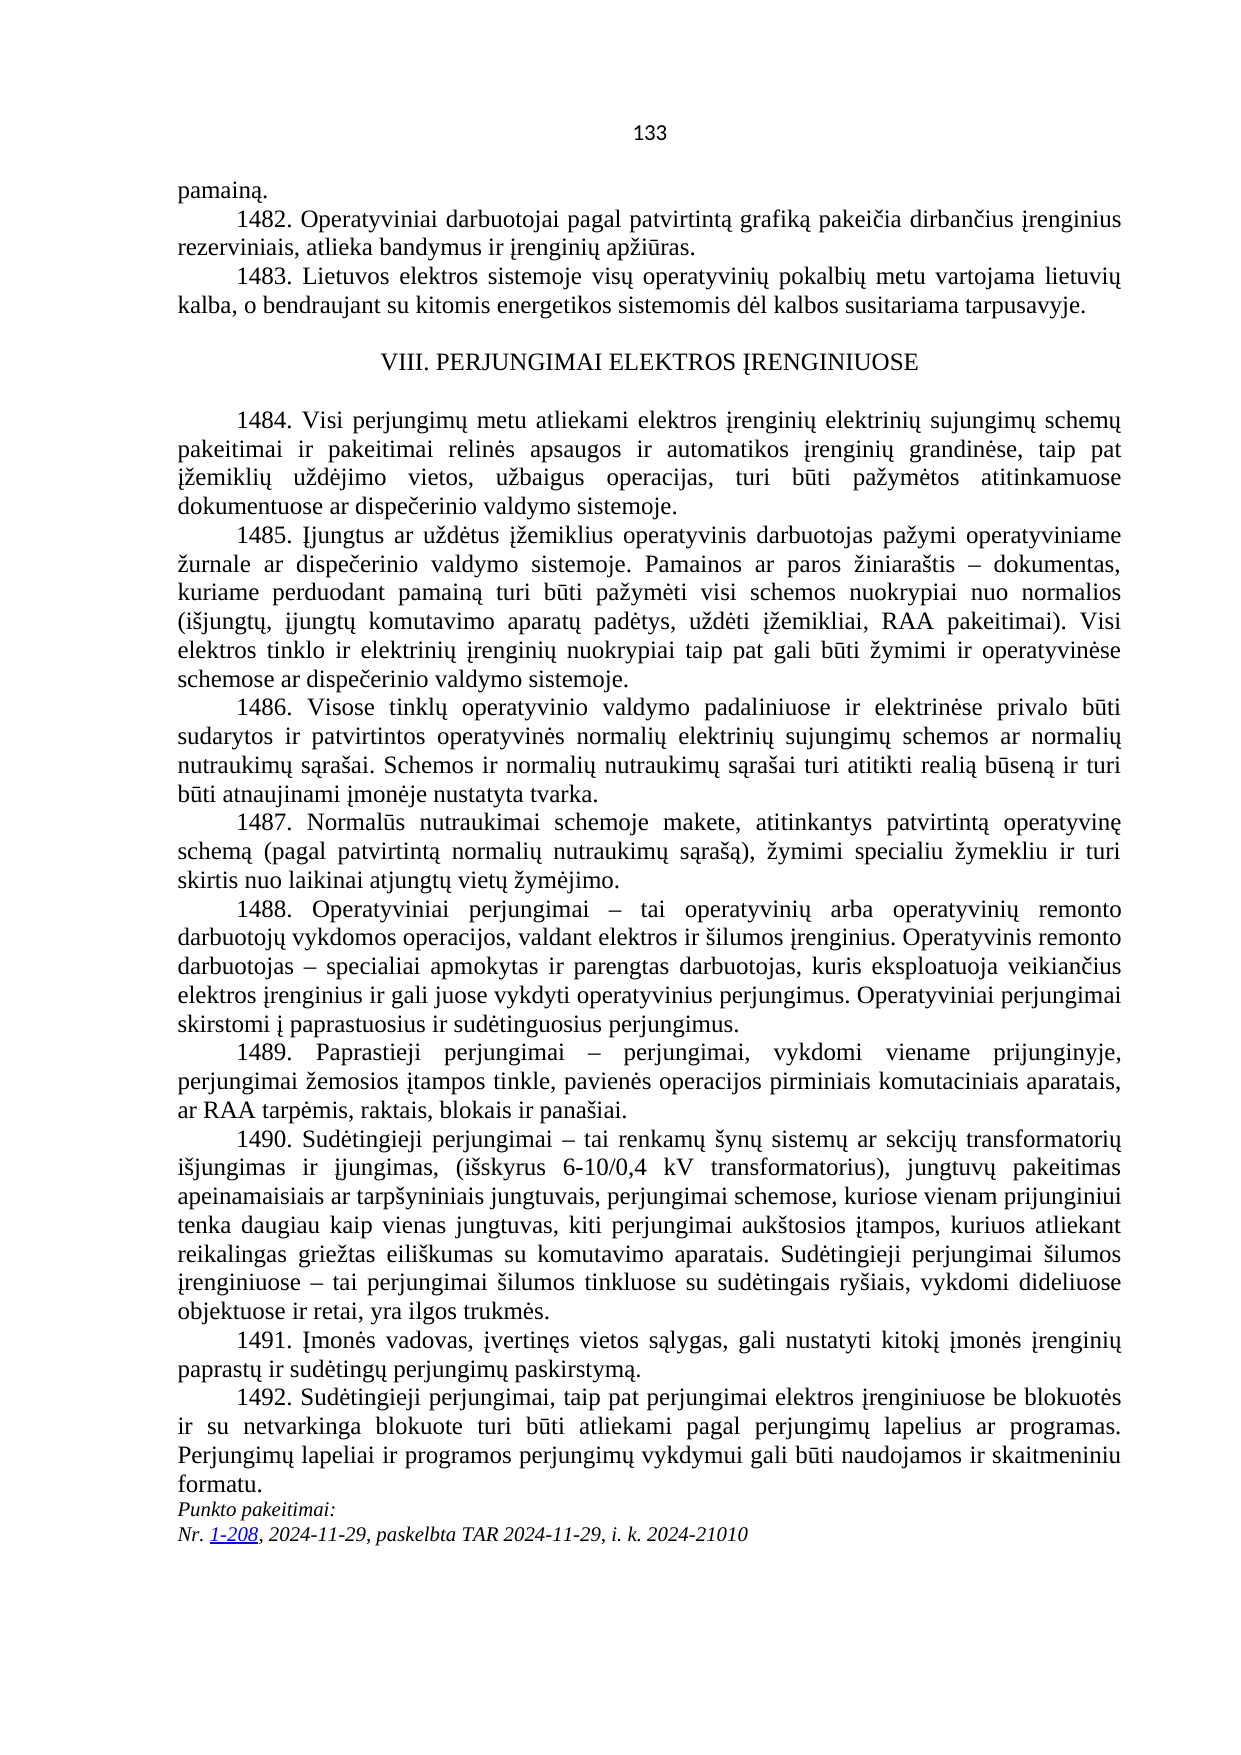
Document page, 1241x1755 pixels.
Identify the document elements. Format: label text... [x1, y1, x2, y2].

text 1482. Operatyviniai darbuotojai pagal patvirtintą grafiką pakeičia dirbančius įrenginius rezerviniais, atlieka bandymus ir įrenginių apžiūras. [177, 204, 1122, 261]
text 1486. Visose tinklų operatyvinio valdymo padaliniuose ir elektrinėse privalo būti sudarytos ir patvirtintos operatyvinės normalių elektrinių sujungimų schemos ar normalių nutraukimų sąrašai. Schemos ir normalių nutraukimų sąrašai turi atitikti realią būseną ir turi būti atnaujinami įmonėje nustatyta tvarka. [177, 692, 1122, 807]
text 1487. Normalūs nutraukimai schemoje makete, atitinkantys patvirtintą operatyvinę schemą (pagal patvirtintą normalių nutraukimų sąrašą), žymimi specialiu žymekliu ir turi skirtis nuo laikinai atjungtų vietų žymėjimo. [177, 807, 1122, 894]
text pamainą. [177, 175, 1122, 204]
text 1492. Sudėtingieji perjungimai, taip pat perjungimai elektros įrenginiuose be blokuotės ir su netvarkinga blokuote turi būti atliekami pagal perjungimų lapelius ar programas. Perjungimų lapeliai ir programos perjungimų vykdymui gali būti naudojamos ir skaitmeniniu formatu. [177, 1382, 1122, 1497]
text 1485. Įjungtus ar uždėtus įžemiklius operatyvinis darbuotojas pažymi operatyviniame žurnale ar dispečerinio valdymo sistemoje. Pamainos ar paros žiniaraštis – dokumentas, kuriame perduodant pamainą turi būti pažymėti visi schemos nuokrypiai nuo normalios (išjungtų, įjungtų komutavimo aparatų padėtys, uždėti įžemikliai, RAA pakeitimai). Visi elektros tinklo ir elektrinių įrenginių nuokrypiai taip pat gali būti žymimi ir operatyvinėse schemose ar dispečerinio valdymo sistemoje. [177, 520, 1122, 692]
text Nr. 1-208, 2024-11-29, paskelbta TAR 2024-11-29, i. k. 2024-21010 [177, 1521, 1122, 1546]
text 1484. Visi perjungimų metu atliekami elektros įrenginių elektrinių sujungimų schemų pakeitimai ir pakeitimai relinės apsaugos ir automatikos įrenginių grandinėse, taip pat įžemiklių uždėjimo vietos, užbaigus operacijas, turi būti pažymėtos atitinkamuose dokumentuose ar dispečerinio valdymo sistemoje. [177, 405, 1122, 520]
text 1489. Paprastieji perjungimai – perjungimai, vykdomi viename prijunginyje, perjungimai žemosios įtampos tinkle, pavienės operacijos pirminiais komutaciniais aparatais, ar RAA tarpėmis, raktais, blokais ir panašiai. [177, 1037, 1122, 1124]
text 1490. Sudėtingieji perjungimai – tai renkamų šynų sistemų ar sekcijų transformatorių išjungimas ir įjungimas, (išskyrus 6-10/0,4 kV transformatorius), jungtuvų pakeitimas apeinamaisiais ar tarpšyniniais jungtuvais, perjungimai schemose, kuriose vienam prijunginiui tenka daugiau kaip vienas jungtuvas, kiti perjungimai aukštosios įtampos, kuriuos atliekant reikalingas griežtas eiliškumas su komutavimo aparatais. Sudėtingieji perjungimai šilumos įrenginiuose – tai perjungimai šilumos tinkluose su sudėtingais ryšiais, vykdomi dideliuose objektuose ir retai, yra ilgos trukmės. [177, 1124, 1122, 1325]
text 1488. Operatyviniai perjungimai – tai operatyvinių arba operatyvinių remonto darbuotojų vykdomos operacijos, valdant elektros ir šilumos įrenginius. Operatyvinis remonto darbuotojas – specialiai apmokytas ir parengtas darbuotojas, kuris eksploatuoja veikiančius elektros įrenginius ir gali juose vykdyti operatyvinius perjungimus. Operatyviniai perjungimai skirstomi į paprastuosius ir sudėtinguosius perjungimus. [177, 894, 1122, 1037]
text Punkto pakeitimai: [177, 1497, 1122, 1521]
text VIII. PERJUNGIMAI ELEKTROS ĮRENGINIUOSE [177, 347, 1122, 376]
text 1491. Įmonės vadovas, įvertinęs vietos sąlygas, gali nustatyti kitokį įmonės įrenginių paprastų ir sudėtingų perjungimų paskirstymą. [177, 1325, 1122, 1382]
text 1483. Lietuvos elektros sistemoje visų operatyvinių pokalbių metu vartojama lietuvių kalba, o bendraujant su kitomis energetikos sistemomis dėl kalbos susitariama tarpusavyje. [177, 261, 1122, 319]
